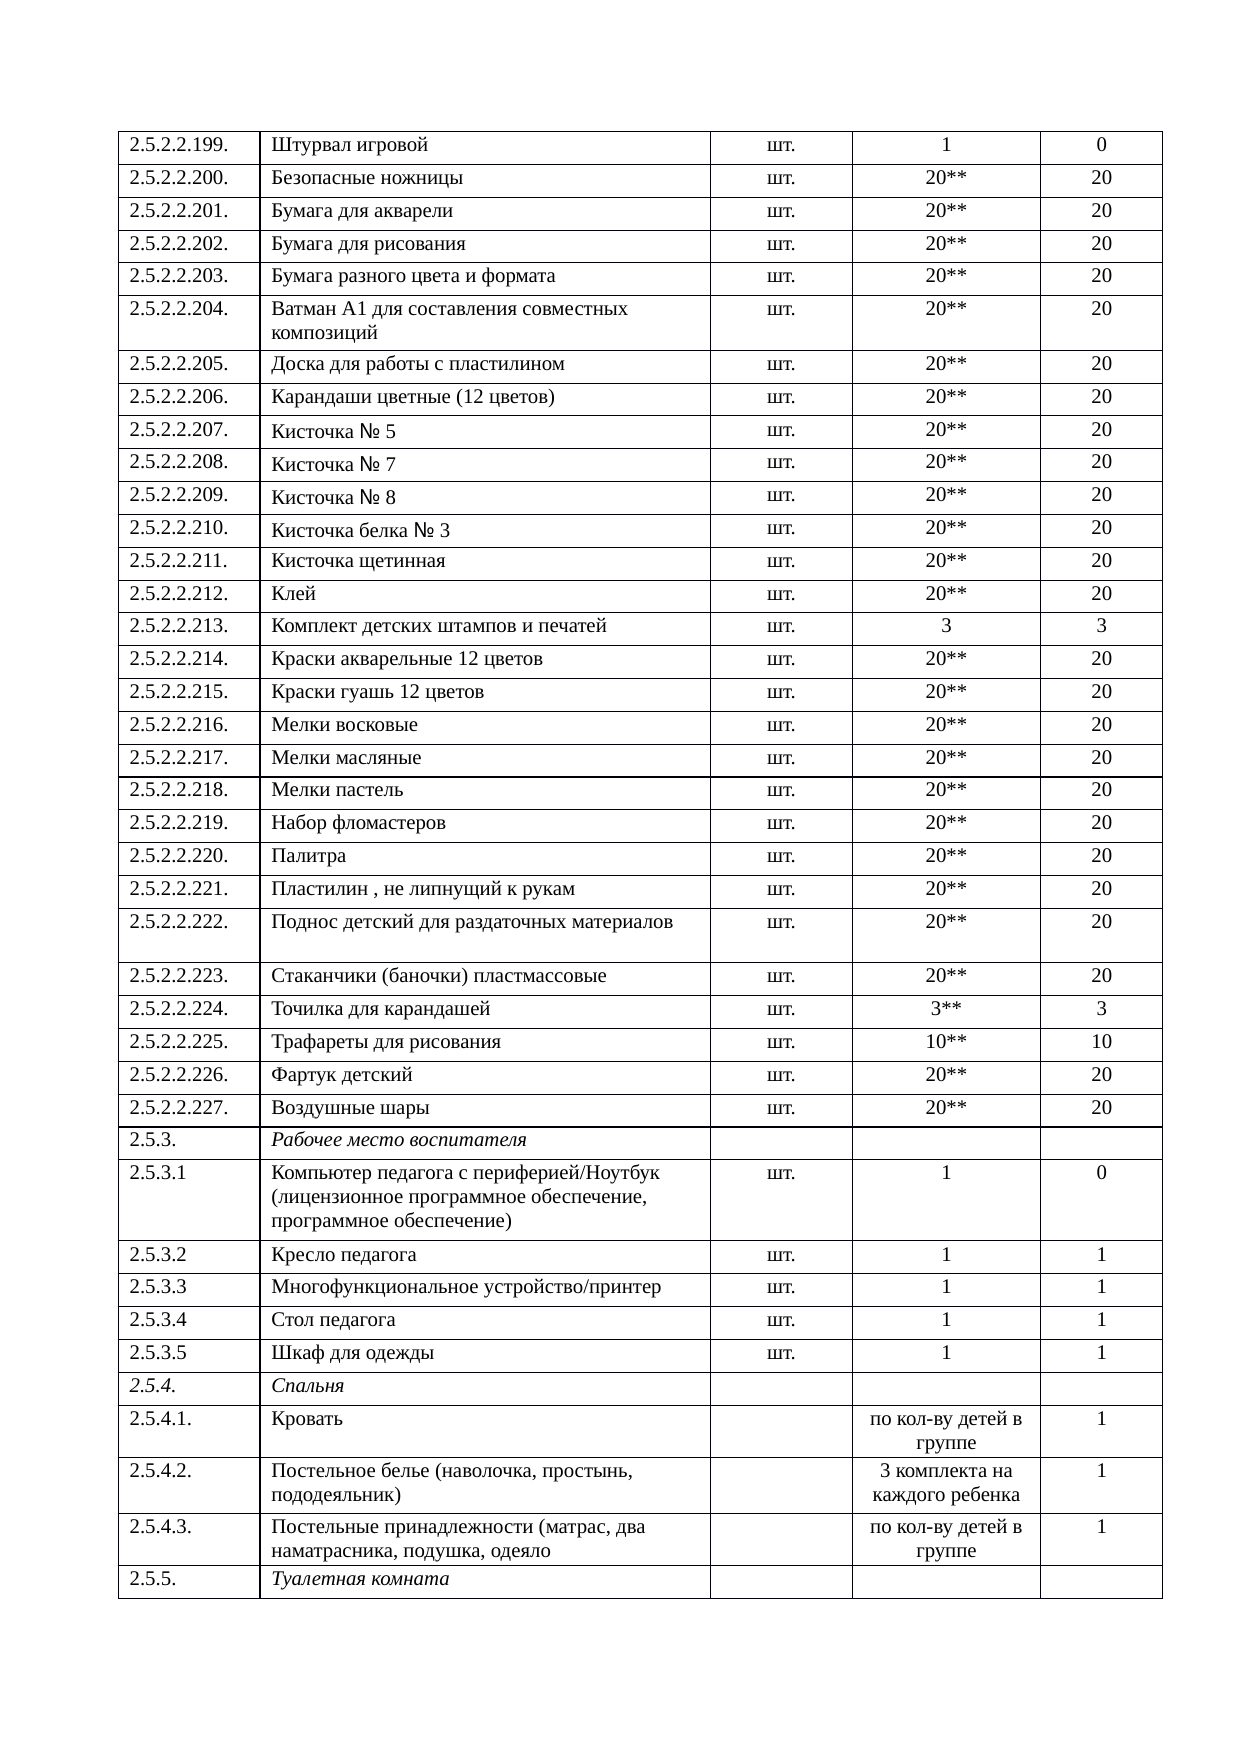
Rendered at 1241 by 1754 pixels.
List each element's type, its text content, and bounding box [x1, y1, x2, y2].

table_cell шт. [711, 1062, 852, 1093]
table_cell Палитра [261, 843, 710, 875]
table_cell Шкаф для одежды [261, 1340, 710, 1372]
table_cell 2.5.3.3 [119, 1274, 259, 1306]
table_cell 1 [853, 1307, 1040, 1339]
table_cell 2.5.3.2 [119, 1241, 259, 1273]
table_cell 20 [1041, 515, 1162, 547]
table_cell 20 [1041, 581, 1162, 612]
table_cell 2.5.2.2.211. [119, 548, 259, 579]
table_cell 20** [853, 810, 1040, 842]
table_cell 2.5.2.2.204. [119, 296, 259, 350]
table_cell Кисточка № 8 [261, 482, 710, 514]
table_cell шт. [711, 1274, 852, 1306]
table_cell 20** [853, 449, 1040, 481]
table_cell шт. [711, 1095, 852, 1126]
table_cell 2.5.2.2.199. [119, 132, 259, 164]
table_cell Краски гуашь 12 цветов [261, 679, 710, 711]
table_cell 1 [1041, 1274, 1162, 1306]
table_cell 0 [1041, 132, 1162, 164]
table_cell Кровать [261, 1406, 710, 1457]
table_cell 20** [853, 581, 1040, 612]
table_cell 20** [853, 165, 1040, 197]
table_cell по кол-ву детей в группе [853, 1514, 1040, 1565]
table_cell 20 [1041, 712, 1162, 743]
table_cell 20** [853, 548, 1040, 579]
table_cell Постельные принадлежности (матрас, два наматрасника, подушка, одеяло [261, 1514, 710, 1565]
table_cell Ватман А1 для составления совместных композиций [261, 296, 710, 350]
table_cell 1 [853, 132, 1040, 164]
table_cell 1 [853, 1160, 1040, 1240]
table_cell 1 [1041, 1458, 1162, 1513]
table_cell 2.5.2.2.221. [119, 876, 259, 908]
table_cell 2.5.3.4 [119, 1307, 259, 1339]
table_cell 20** [853, 778, 1040, 809]
table_cell Мелки пастель [261, 778, 710, 809]
table_cell шт. [711, 996, 852, 1028]
table_cell 20 [1041, 416, 1162, 448]
table_cell Кисточка белка № 3 [261, 515, 710, 547]
table_cell 2.5.2.2.215. [119, 679, 259, 711]
table_cell Безопасные ножницы [261, 165, 710, 197]
table_cell шт. [711, 963, 852, 995]
table_cell шт. [711, 843, 852, 875]
table_cell шт. [711, 384, 852, 415]
table_cell [711, 1128, 852, 1159]
table_cell Краски акварельные 12 цветов [261, 646, 710, 678]
table_cell Доска для работы с пластилином [261, 351, 710, 383]
table_cell Кисточка № 5 [261, 416, 710, 448]
table_cell 10 [1041, 1029, 1162, 1061]
table_cell Бумага разного цвета и формата [261, 263, 710, 295]
table_cell 2.5.2.2.223. [119, 963, 259, 995]
table_cell 2.5.2.2.214. [119, 646, 259, 678]
table_cell 2.5.2.2.200. [119, 165, 259, 197]
table_cell шт. [711, 613, 852, 645]
table_cell шт. [711, 810, 852, 842]
table_cell шт. [711, 198, 852, 229]
table_cell 2.5.4.1. [119, 1406, 259, 1457]
table_cell 20** [853, 384, 1040, 415]
table_cell шт. [711, 1340, 852, 1372]
table_cell шт. [711, 679, 852, 711]
table_cell 2.5.3.1 [119, 1160, 259, 1240]
table_cell 20** [853, 296, 1040, 350]
table_cell Многофункциональное устройство/принтер [261, 1274, 710, 1306]
table_cell 20** [853, 876, 1040, 908]
table_cell 20 [1041, 165, 1162, 197]
table_cell Кресло педагога [261, 1241, 710, 1273]
table_cell 2.5.2.2.216. [119, 712, 259, 743]
table_cell Постельное белье (наволочка, простынь, пододеяльник) [261, 1458, 710, 1513]
table_cell 20 [1041, 482, 1162, 514]
table_cell Комплект детских штампов и печатей [261, 613, 710, 645]
table_cell 20** [853, 351, 1040, 383]
table_cell 20 [1041, 231, 1162, 262]
table_cell Набор фломастеров [261, 810, 710, 842]
table_cell 2.5.2.2.224. [119, 996, 259, 1028]
table_cell 20 [1041, 745, 1162, 776]
table_cell 20** [853, 198, 1040, 229]
table_cell Стол педагога [261, 1307, 710, 1339]
table_cell [1041, 1128, 1162, 1159]
table_cell Мелки масляные [261, 745, 710, 776]
table_cell 2.5.2.2.213. [119, 613, 259, 645]
table_cell шт. [711, 745, 852, 776]
table_cell шт. [711, 581, 852, 612]
table_cell 2.5.4. [119, 1373, 259, 1404]
table_cell 20** [853, 515, 1040, 547]
table_cell 20 [1041, 876, 1162, 908]
table_cell Клей [261, 581, 710, 612]
table_cell 20 [1041, 263, 1162, 295]
table_cell [1041, 1566, 1162, 1597]
table_cell 3 [853, 613, 1040, 645]
table_cell Штурвал игровой [261, 132, 710, 164]
table_cell 20** [853, 646, 1040, 678]
table_cell шт. [711, 165, 852, 197]
table_cell 20** [853, 745, 1040, 776]
table_cell шт. [711, 416, 852, 448]
table_cell 20 [1041, 963, 1162, 995]
table_cell 2.5.2.2.209. [119, 482, 259, 514]
table_cell [711, 1566, 852, 1597]
table_cell 20** [853, 1095, 1040, 1126]
table_cell шт. [711, 712, 852, 743]
table_cell 20 [1041, 449, 1162, 481]
table_cell по кол-ву детей в группе [853, 1406, 1040, 1457]
table_cell 2.5.2.2.225. [119, 1029, 259, 1061]
table_cell 1 [1041, 1340, 1162, 1372]
table_cell 2.5.2.2.218. [119, 778, 259, 809]
table_cell 2.5.2.2.203. [119, 263, 259, 295]
table_cell 20 [1041, 296, 1162, 350]
table_cell 2.5.3. [119, 1128, 259, 1159]
table_cell Трафареты для рисования [261, 1029, 710, 1061]
table_cell шт. [711, 296, 852, 350]
table_cell 2.5.2.2.222. [119, 909, 259, 962]
table_cell шт. [711, 449, 852, 481]
table_cell 20** [853, 909, 1040, 962]
table_cell 2.5.2.2.210. [119, 515, 259, 547]
table_cell Мелки восковые [261, 712, 710, 743]
table_cell шт. [711, 132, 852, 164]
table_cell шт. [711, 646, 852, 678]
table_cell 1 [853, 1340, 1040, 1372]
table_cell 2.5.2.2.226. [119, 1062, 259, 1093]
table_cell шт. [711, 1307, 852, 1339]
table_cell 20** [853, 679, 1040, 711]
table_cell Стаканчики (баночки) пластмассовые [261, 963, 710, 995]
table_cell 2.5.2.2.219. [119, 810, 259, 842]
table_cell Кисточка щетинная [261, 548, 710, 579]
table_cell шт. [711, 231, 852, 262]
table_cell 2.5.2.2.220. [119, 843, 259, 875]
table_cell 1 [853, 1274, 1040, 1306]
table_cell 2.5.2.2.207. [119, 416, 259, 448]
table_cell Бумага для акварели [261, 198, 710, 229]
table_cell 20 [1041, 646, 1162, 678]
table_cell Компьютер педагога с периферией/Ноутбук (лицензионное программное обеспечение, программное обеспечение) [261, 1160, 710, 1240]
table_cell 2.5.2.2.212. [119, 581, 259, 612]
table_cell шт. [711, 1241, 852, 1273]
table_cell 2.5.2.2.202. [119, 231, 259, 262]
table_cell 1 [1041, 1406, 1162, 1457]
table_cell Рабочее место воспитателя [261, 1128, 710, 1159]
table_cell 2.5.2.2.201. [119, 198, 259, 229]
table_cell 3 [1041, 613, 1162, 645]
table_cell 20 [1041, 548, 1162, 579]
table_cell шт. [711, 482, 852, 514]
table_cell Поднос детский для раздаточных материалов [261, 909, 710, 962]
table_cell 20 [1041, 384, 1162, 415]
table_cell шт. [711, 351, 852, 383]
table_cell 1 [1041, 1307, 1162, 1339]
table_cell 20** [853, 482, 1040, 514]
table_cell 20 [1041, 810, 1162, 842]
table_cell Карандаши цветные (12 цветов) [261, 384, 710, 415]
table_cell 2.5.2.2.205. [119, 351, 259, 383]
table_cell 20 [1041, 1062, 1162, 1093]
table_cell 20 [1041, 843, 1162, 875]
table_cell шт. [711, 778, 852, 809]
table_cell [853, 1128, 1040, 1159]
table_cell 20** [853, 416, 1040, 448]
table_cell шт. [711, 876, 852, 908]
table_cell Пластилин , не липнущий к рукам [261, 876, 710, 908]
table_cell 20** [853, 1062, 1040, 1093]
table_cell 2.5.4.2. [119, 1458, 259, 1513]
table_cell 20 [1041, 198, 1162, 229]
table_cell [853, 1373, 1040, 1404]
table_cell 20 [1041, 351, 1162, 383]
table_cell 1 [1041, 1241, 1162, 1273]
table_cell Фартук детский [261, 1062, 710, 1093]
table_cell [711, 1373, 852, 1404]
table_cell 20 [1041, 909, 1162, 962]
table_cell [711, 1406, 852, 1457]
table_cell 2.5.2.2.217. [119, 745, 259, 776]
table_cell шт. [711, 548, 852, 579]
table_cell шт. [711, 263, 852, 295]
table_cell Воздушные шары [261, 1095, 710, 1126]
table_cell 2.5.4.3. [119, 1514, 259, 1565]
table_cell [711, 1514, 852, 1565]
table_cell шт. [711, 1160, 852, 1240]
table_cell 20 [1041, 1095, 1162, 1126]
table_cell 1 [1041, 1514, 1162, 1565]
table_cell 2.5.5. [119, 1566, 259, 1597]
table_cell 0 [1041, 1160, 1162, 1240]
table_cell шт. [711, 515, 852, 547]
table_cell 1 [853, 1241, 1040, 1273]
table_cell [1041, 1373, 1162, 1404]
table_cell 3 [1041, 996, 1162, 1028]
table_cell 20 [1041, 679, 1162, 711]
table_cell 20 [1041, 778, 1162, 809]
table_cell 20** [853, 963, 1040, 995]
table_cell 3** [853, 996, 1040, 1028]
table_cell 20** [853, 263, 1040, 295]
table_cell Туалетная комната [261, 1566, 710, 1597]
table_cell 20** [853, 843, 1040, 875]
table_cell 20** [853, 712, 1040, 743]
table_cell Спальня [261, 1373, 710, 1404]
table_cell 10** [853, 1029, 1040, 1061]
table_cell [711, 1458, 852, 1513]
table_cell 2.5.3.5 [119, 1340, 259, 1372]
table_cell шт. [711, 1029, 852, 1061]
table_cell 20** [853, 231, 1040, 262]
table_cell 2.5.2.2.208. [119, 449, 259, 481]
table_cell 3 комплекта на каждого ребенка [853, 1458, 1040, 1513]
table_cell Точилка для карандашей [261, 996, 710, 1028]
table_cell Кисточка № 7 [261, 449, 710, 481]
table_cell [853, 1566, 1040, 1597]
table_cell 2.5.2.2.206. [119, 384, 259, 415]
table_cell 2.5.2.2.227. [119, 1095, 259, 1126]
table_cell шт. [711, 909, 852, 962]
table_cell Бумага для рисования [261, 231, 710, 262]
